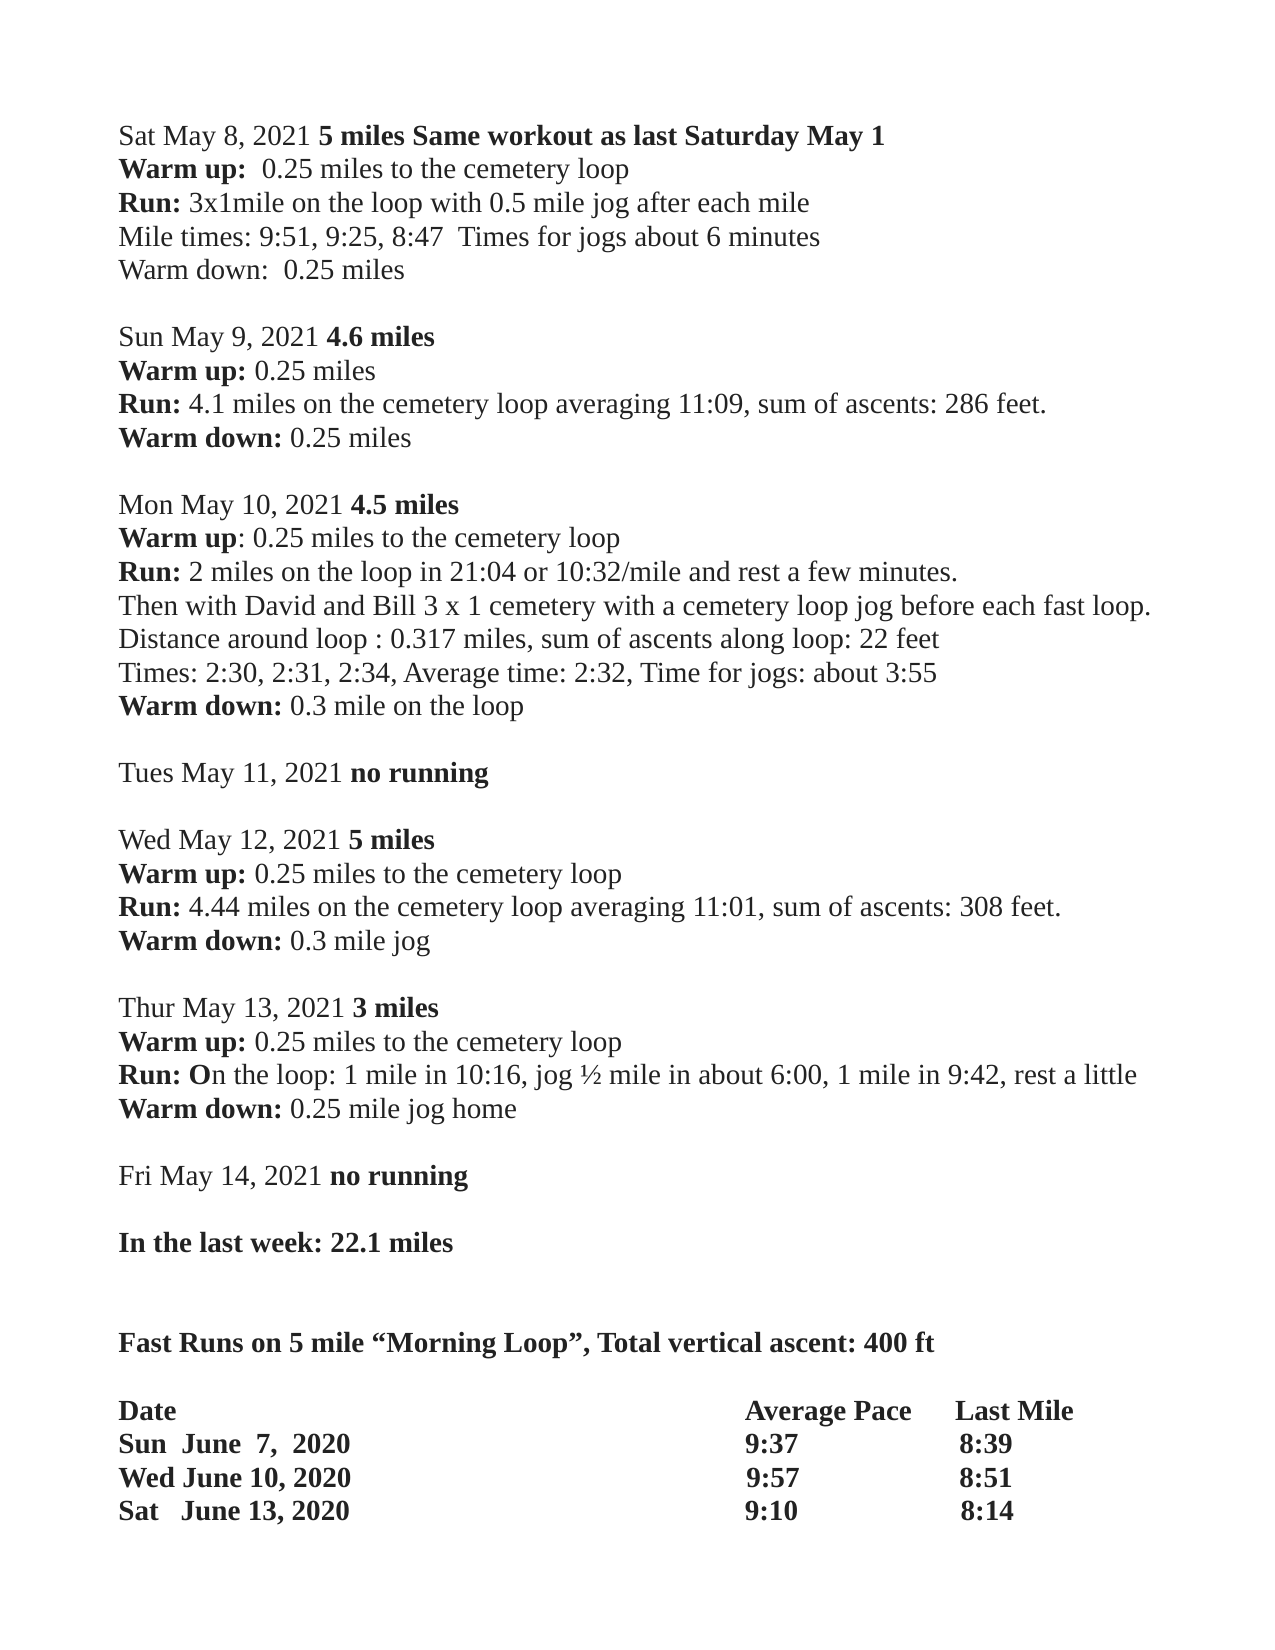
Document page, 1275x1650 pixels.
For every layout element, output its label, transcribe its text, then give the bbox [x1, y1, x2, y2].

text Warm down: 0.3 mile jog [118, 923, 1161, 957]
text Run: On the loop: 1 mile in 10:16, jog ½ mile in about 6:00, 1 mile in 9:42, rest a little [118, 1057, 1161, 1091]
text Warm up: 0.25 miles to the cemetery loop [118, 856, 1161, 889]
text Mile times: 9:51, 9:25, 8:47 Times for jogs about 6 minutes [118, 219, 1161, 252]
text Wed June 10, 2020 9:57 8:51 [118, 1460, 1161, 1493]
text Mon May 10, 2021 4.5 miles [118, 487, 1161, 521]
text Fast Runs on 5 mile “Morning Loop”, Total vertical ascent: 400 ft [118, 1326, 1161, 1359]
text Warm up: 0.25 miles to the cemetery loop [118, 152, 1161, 185]
text Sat June 13, 2020 9:10 8:14 [118, 1493, 1161, 1527]
text Date Average Pace Last Mile [118, 1393, 1161, 1426]
text Sat May 8, 2021 5 miles Same workout as last Saturday May 1 [118, 118, 1161, 152]
text Times: 2:30, 2:31, 2:34, Average time: 2:32, Time for jogs: about 3:55 [118, 655, 1161, 688]
text Thur May 13, 2021 3 miles [118, 990, 1161, 1024]
text Run: 2 miles on the loop in 21:04 or 10:32/mile and rest a few minutes. [118, 554, 1161, 588]
text Run: 3x1mile on the loop with 0.5 mile jog after each mile [118, 185, 1161, 219]
text Warm up: 0.25 miles to the cemetery loop [118, 521, 1161, 554]
text Distance around loop : 0.317 miles, sum of ascents along loop: 22 feet [118, 621, 1161, 655]
text Fri May 14, 2021 no running [118, 1158, 1161, 1191]
text Then with David and Bill 3 x 1 cemetery with a cemetery loop jog before each fast loop. [118, 588, 1161, 621]
text Warm down: 0.25 miles [118, 420, 1161, 453]
text Sun June 7, 2020 9:37 8:39 [118, 1426, 1161, 1460]
text Run: 4.1 miles on the cemetery loop averaging 11:09, sum of ascents: 286 feet. [118, 386, 1161, 420]
text Warm down: 0.25 mile jog home [118, 1091, 1161, 1124]
text Wed May 12, 2021 5 miles [118, 822, 1161, 856]
text Run: 4.44 miles on the cemetery loop averaging 11:01, sum of ascents: 308 feet. [118, 889, 1161, 923]
text Warm up: 0.25 miles [118, 353, 1161, 386]
text Warm down: 0.3 mile on the loop [118, 688, 1161, 722]
text Sun May 9, 2021 4.6 miles [118, 319, 1161, 353]
text Tues May 11, 2021 no running [118, 755, 1161, 789]
text Warm down: 0.25 miles [118, 252, 1161, 286]
text Warm up: 0.25 miles to the cemetery loop [118, 1024, 1161, 1057]
text In the last week: 22.1 miles [118, 1225, 1161, 1258]
